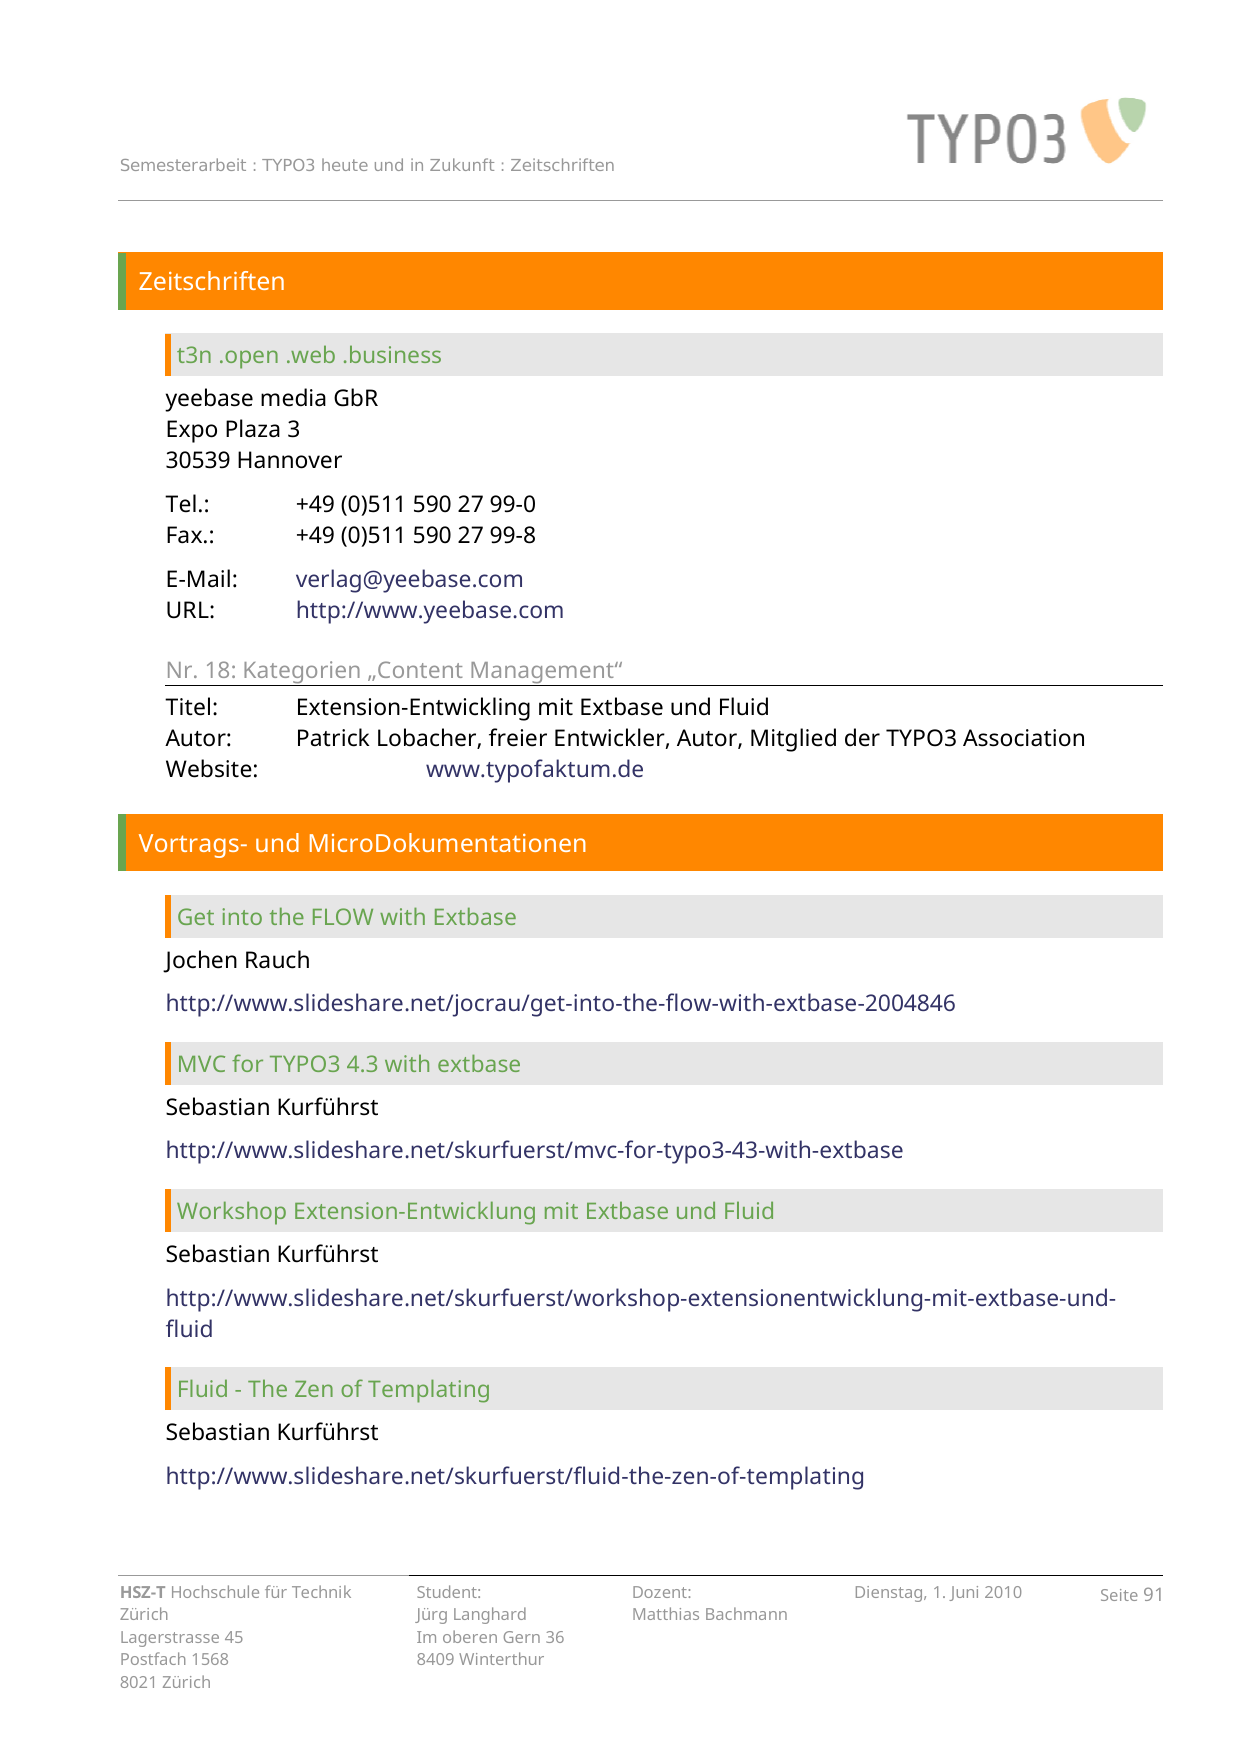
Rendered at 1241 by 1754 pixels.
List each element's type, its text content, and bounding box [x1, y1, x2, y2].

text Sebastian Kurführst [165, 1091, 1163, 1122]
text Titel: Extension-Entwickling mit Extbase und Fluid Autor: Patrick Lobacher, freier Entwickler, Autor, Mitglied der TYPO3 Association Website: www.typofaktum.de [165, 691, 1163, 784]
text Sebastian Kurführst [165, 1416, 1163, 1447]
subtitle Zeitschriften [118, 252, 1163, 310]
subtitle MVC for TYPO3 4.3 with extbase [171, 1042, 1163, 1085]
picture [870, 65, 1149, 195]
subtitle t3n .open .web .business [165, 333, 1163, 376]
text http://www.slideshare.net/skurfuerst/mvc-for-typo3-43-with-extbase [165, 1134, 1163, 1166]
subtitle Nr. 18: Kategorien „Content Management“ [165, 654, 1163, 685]
text E-Mail: verlag@yeebase.com URL: http://www.yeebase.com [165, 563, 1163, 625]
subtitle Vortrags- und MicroDokumentationen [126, 814, 1163, 871]
subtitle Get into the FLOW with Extbase [171, 895, 1163, 938]
text http://www.slideshare.net/skurfuerst/fluid-the-zen-of-templating [165, 1460, 1163, 1491]
text http://www.slideshare.net/skurfuerst/workshop-extensionentwicklung-mit-extbase-und-fluid [165, 1282, 1163, 1344]
text Sebastian Kurführst [165, 1238, 1163, 1269]
text http://www.slideshare.net/jocrau/get-into-the-flow-with-extbase-2004846 [165, 987, 1163, 1018]
text Jochen Rauch [165, 944, 1163, 975]
text yeebase media GbR Expo Plaza 3 30539 Hannover [165, 382, 1163, 476]
subtitle Fluid - The Zen of Templating [171, 1367, 1163, 1410]
text Tel.: +49 (0)511 590 27 99-0 Fax.: +49 (0)511 590 27 99-8 [165, 488, 1163, 550]
subtitle Workshop Extension-Entwicklung mit Extbase und Fluid [171, 1189, 1163, 1232]
